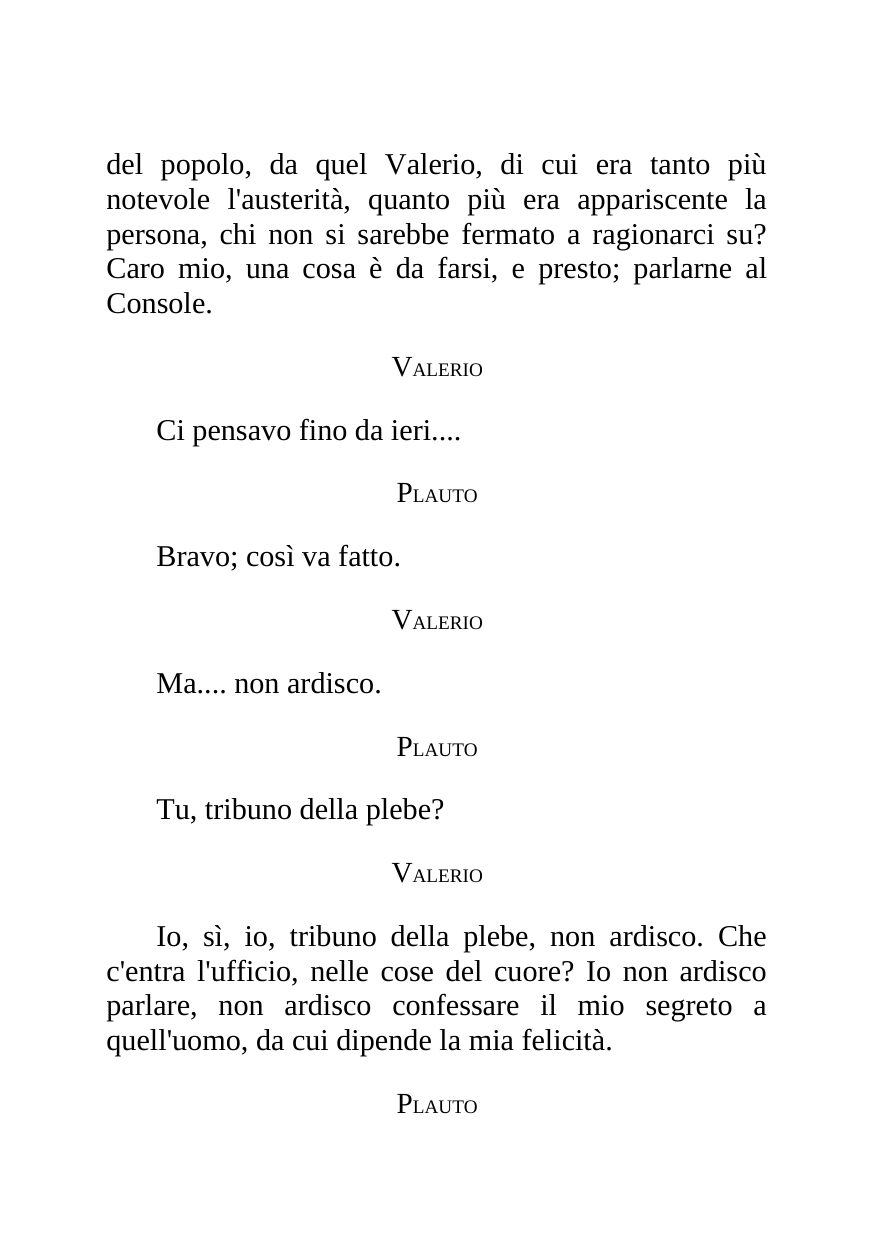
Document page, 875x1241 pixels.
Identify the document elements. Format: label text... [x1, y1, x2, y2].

text Plauto [156, 729, 718, 762]
text Ci pensavo fino da ieri.... [106, 412, 768, 446]
text Io, sì, io, tribuno della plebe, non ardisco. Che c'entra l'ufficio, nelle cose del cuore? Io non ardisco parlare, non ardisco confessare il mio segreto a quell'uomo, da cui dipende la mia felicità. [106, 918, 768, 1057]
text Valerio [156, 349, 718, 383]
text Ma.... non ardisco. [106, 665, 768, 699]
text del popolo, da quel Valerio, di cui era tanto più notevole l'austerità, quanto più era appariscente la persona, chi non si sarebbe fermato a ragionarci su? Caro mio, una cosa è da farsi, e presto; parlarne al Console. [106, 146, 768, 320]
text Tu, tribuno della plebe? [106, 791, 768, 826]
text Plauto [156, 1086, 718, 1119]
text Valerio [156, 602, 718, 636]
text Valerio [156, 855, 718, 889]
text Plauto [156, 476, 718, 509]
text Bravo; così va fatto. [106, 538, 768, 573]
